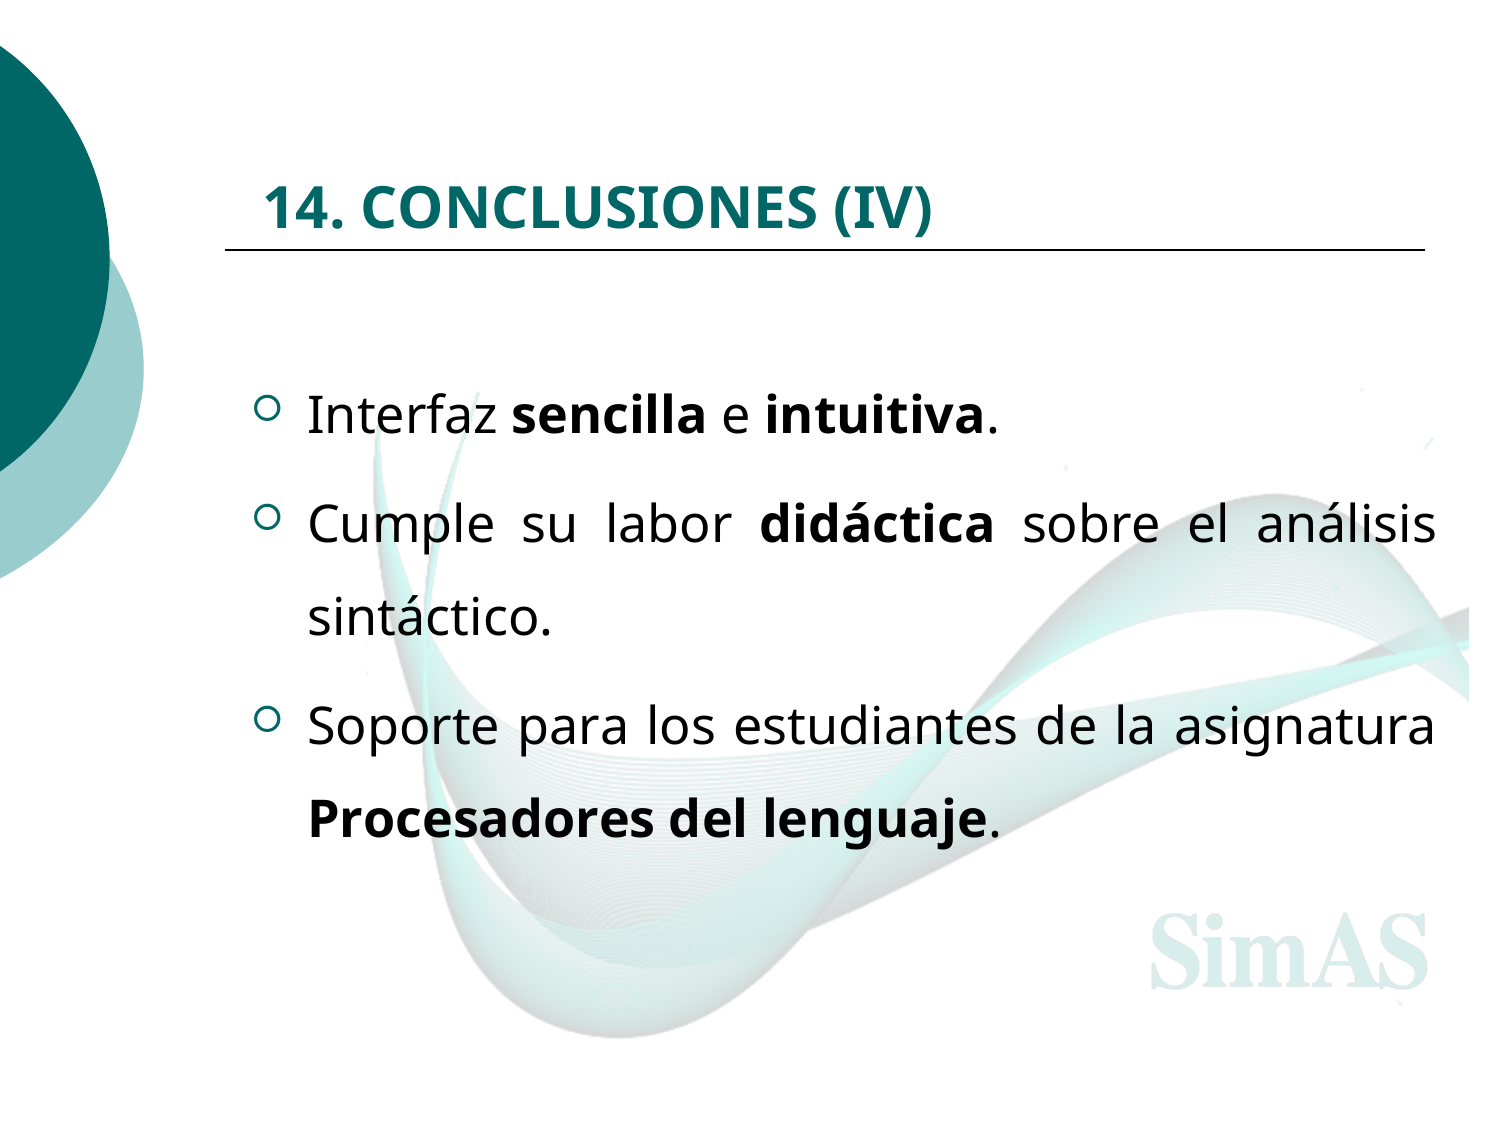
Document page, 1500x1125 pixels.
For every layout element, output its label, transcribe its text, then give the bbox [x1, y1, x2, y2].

list Interfaz sencilla e intuitiva. Cumple su labor didáctica sobre el análisis sintáctico. Soporte para los estudiantes de la asignatura Procesadores del lenguaje. [236, 342, 1453, 1125]
title 14. CONCLUSIONES (IV) [248, 60, 1448, 249]
